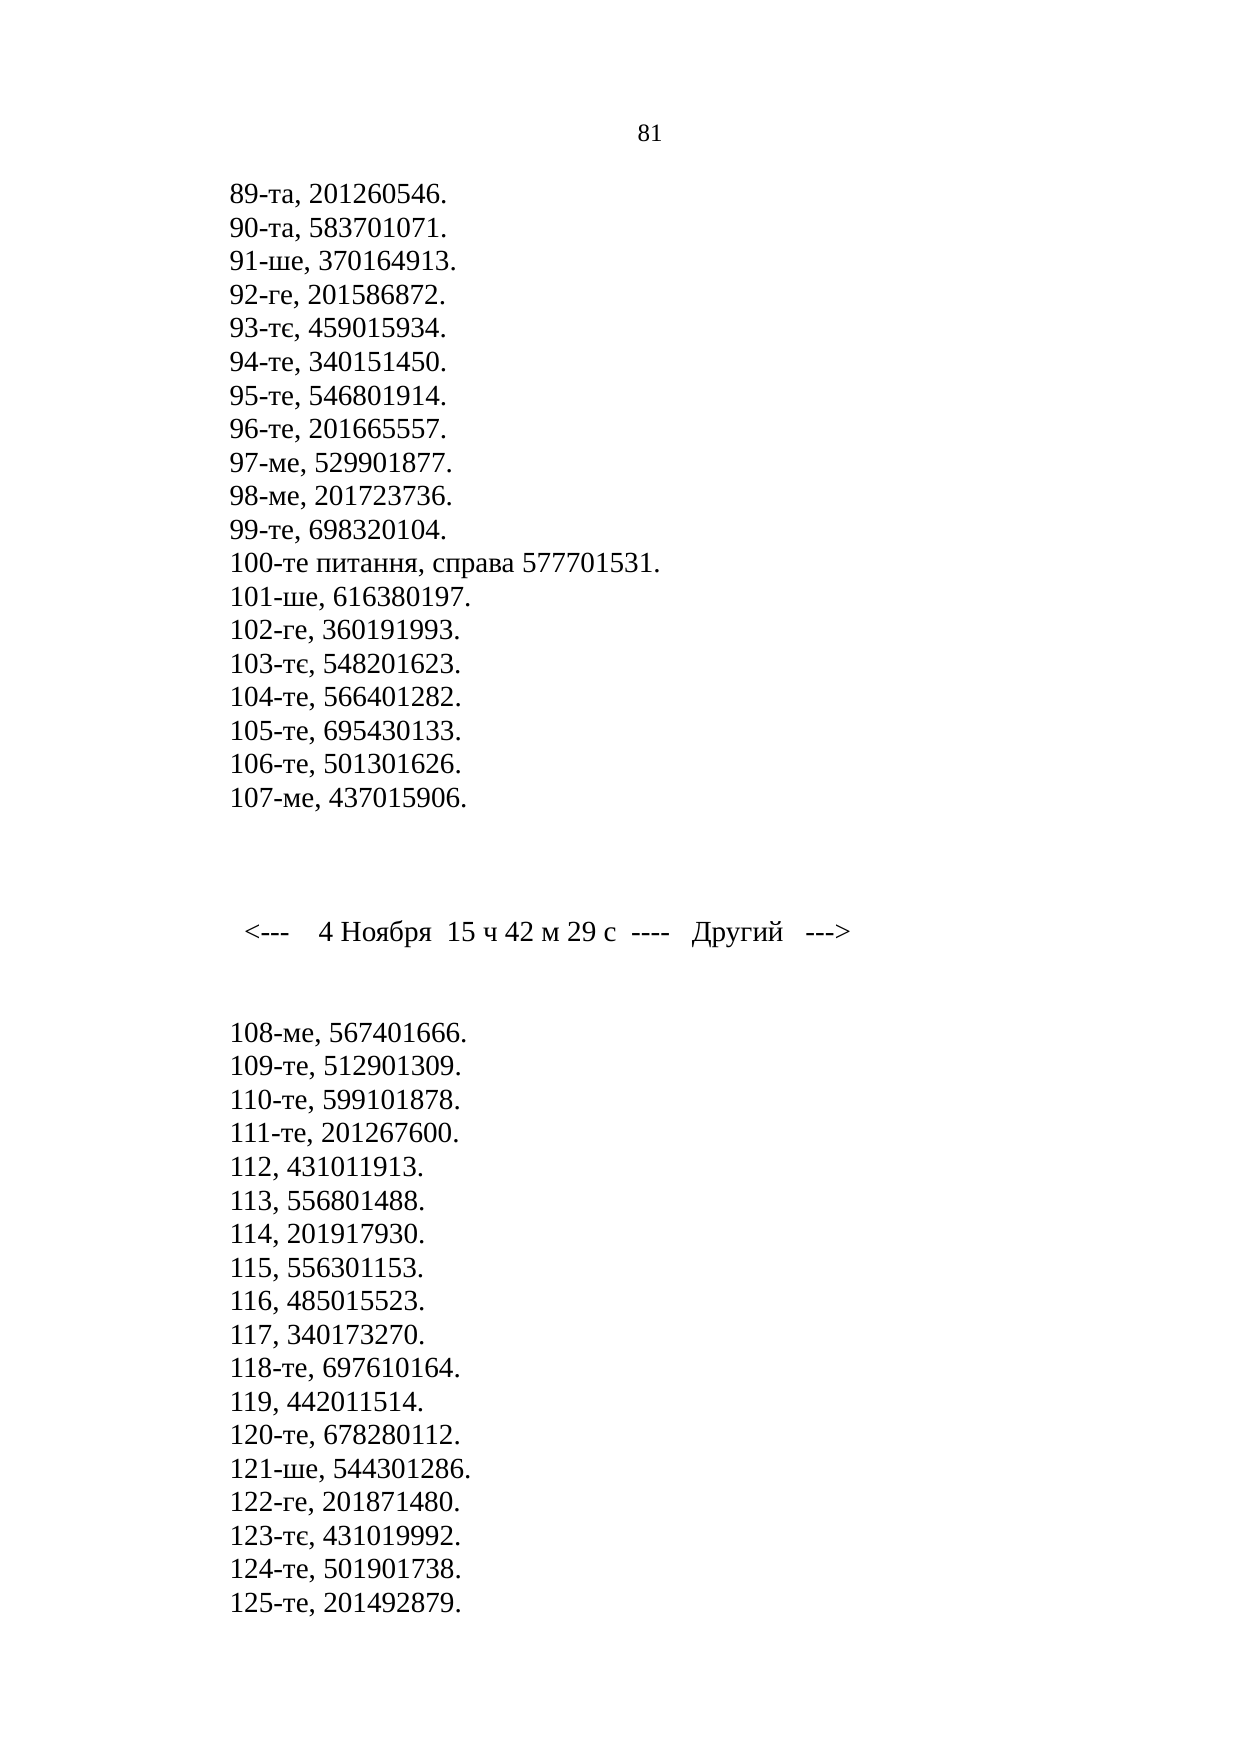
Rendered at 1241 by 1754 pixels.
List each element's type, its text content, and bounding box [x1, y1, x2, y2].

text 89-та, 201260546. [177, 176, 1122, 210]
text 109-те, 512901309. [177, 1048, 1122, 1082]
text 112, 431011913. [177, 1149, 1122, 1183]
text 98-ме, 201723736. [177, 478, 1122, 512]
text 99-те, 698320104. [177, 512, 1122, 545]
text <--- 4 Ноября 15 ч 42 м 29 с ---- Другий ---> [177, 914, 1122, 948]
text 108-ме, 567401666. [177, 1015, 1122, 1048]
text 94-те, 340151450. [177, 344, 1122, 378]
text 124-те, 501901738. [177, 1552, 1122, 1585]
text 121-ше, 544301286. [177, 1451, 1122, 1484]
text 111-те, 201267600. [177, 1116, 1122, 1149]
text 107-ме, 437015906. [177, 780, 1122, 814]
text 118-те, 697610164. [177, 1350, 1122, 1384]
text 123-тє, 431019992. [177, 1518, 1122, 1552]
text 101-ше, 616380197. [177, 579, 1122, 612]
text 105-те, 695430133. [177, 713, 1122, 747]
text 120-те, 678280112. [177, 1417, 1122, 1451]
text 92-ге, 201586872. [177, 277, 1122, 311]
text 102-ге, 360191993. [177, 612, 1122, 646]
text 104-те, 566401282. [177, 679, 1122, 713]
text 96-те, 201665557. [177, 411, 1122, 445]
text 91-ше, 370164913. [177, 243, 1122, 277]
text 116, 485015523. [177, 1283, 1122, 1317]
text 119, 442011514. [177, 1384, 1122, 1417]
text 95-те, 546801914. [177, 378, 1122, 411]
text 110-те, 599101878. [177, 1082, 1122, 1116]
text 113, 556801488. [177, 1183, 1122, 1216]
text 103-тє, 548201623. [177, 646, 1122, 679]
text 122-ге, 201871480. [177, 1484, 1122, 1518]
text 97-ме, 529901877. [177, 445, 1122, 478]
text 125-те, 201492879. [177, 1585, 1122, 1619]
text 100-те питання, справа 577701531. [177, 545, 1122, 579]
text 114, 201917930. [177, 1216, 1122, 1250]
text 117, 340173270. [177, 1317, 1122, 1350]
text 93-тє, 459015934. [177, 311, 1122, 344]
text 115, 556301153. [177, 1250, 1122, 1283]
text 90-та, 583701071. [177, 210, 1122, 243]
text 106-те, 501301626. [177, 747, 1122, 780]
